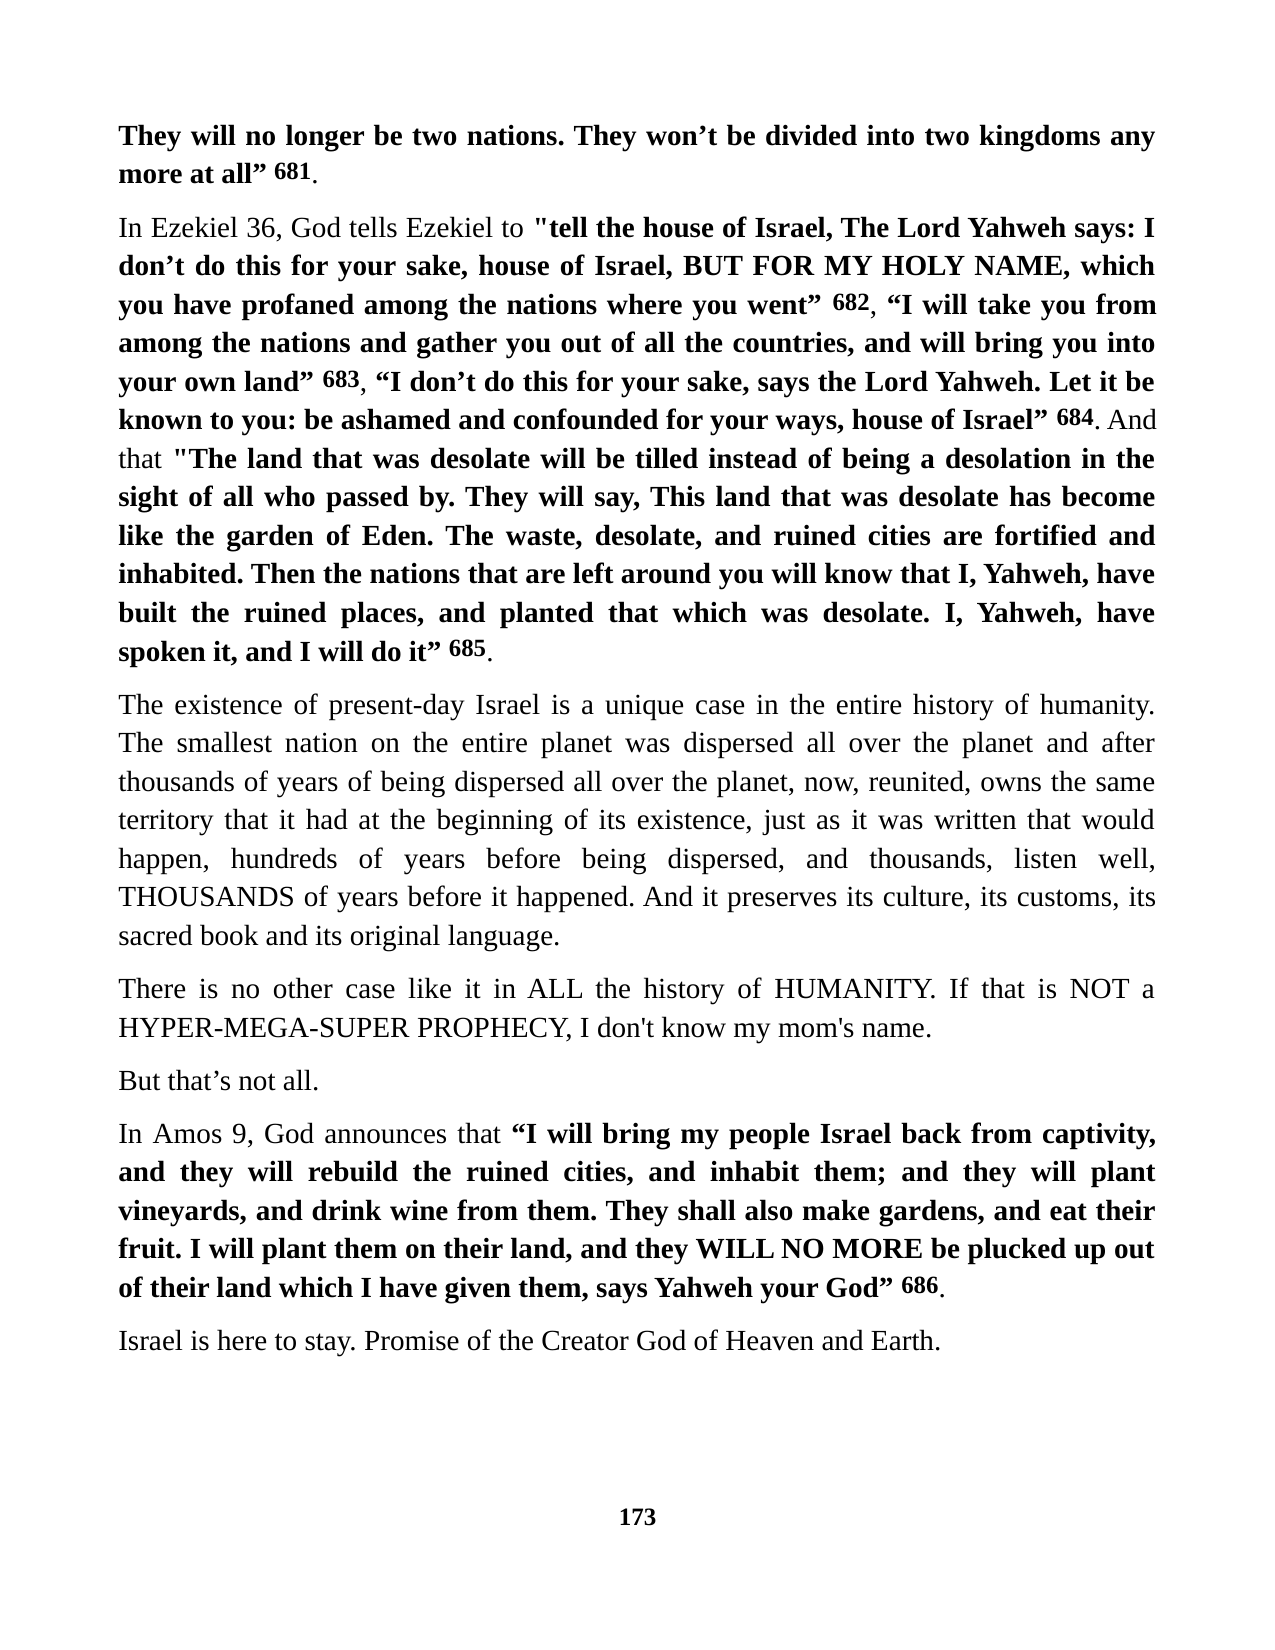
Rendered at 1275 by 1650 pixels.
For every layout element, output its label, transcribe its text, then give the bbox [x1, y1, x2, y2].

text They will no longer be two nations. They won’t be divided into two kingdoms any more at all” . [118, 118, 1157, 190]
text Israel is here to stay. Promise of the Creator God of Heaven and Earth. [118, 1323, 1157, 1357]
text There is no other case like it in ALL the history of HUMANITY. If that is NOT a HYPER-MEGA-SUPER PROPHECY, I don't know my mom's name. [118, 971, 1157, 1043]
text In Ezekiel 36, God tells Ezekiel to "tell the house of Israel, The Lord Yahweh says: I don’t do this for your sake, house of Israel, BUT FOR MY HOLY NAME, which you have profaned among the nations where you went” , “I will take you from among the nations and gather you out of all the countries, and will bring you into your own land” , “I don’t do this for your sake, says the Lord Yahweh. Let it be known to you: be ashamed and confounded for your ways, house of Israel” . And that "The land that was desolate will be tilled instead of being a desolation in the sight of all who passed by. They will say, This land that was desolate has become like the garden of Eden. The waste, desolate, and ruined cities are fortified and inhabited. Then the nations that are left around you will know that I, Yahweh, have built the ruined places, and planted that which was desolate. I, Yahweh, have spoken it, and I will do it” . [118, 210, 1157, 667]
text The existence of present-day Israel is a unique case in the entire history of humanity. The smallest nation on the entire planet was dispersed all over the planet and after thousands of years of being dispersed all over the planet, now, reunited, owns the same territory that it had at the beginning of its existence, just as it was written that would happen, hundreds of years before being dispersed, and thousands, listen well, THOUSANDS of years before it happened. And it preserves its culture, its customs, its sacred book and its original language. [118, 687, 1157, 952]
text In Amos 9, God announces that “I will bring my people Israel back from captivity, and they will rebuild the ruined cities, and inhabit them; and they will plant vineyards, and drink wine from them. They shall also make gardens, and eat their fruit. I will plant them on their land, and they WILL NO MORE be plucked up out of their land which I have given them, says Yahweh your God” . [118, 1116, 1157, 1304]
text But that’s not all. [118, 1063, 1157, 1096]
